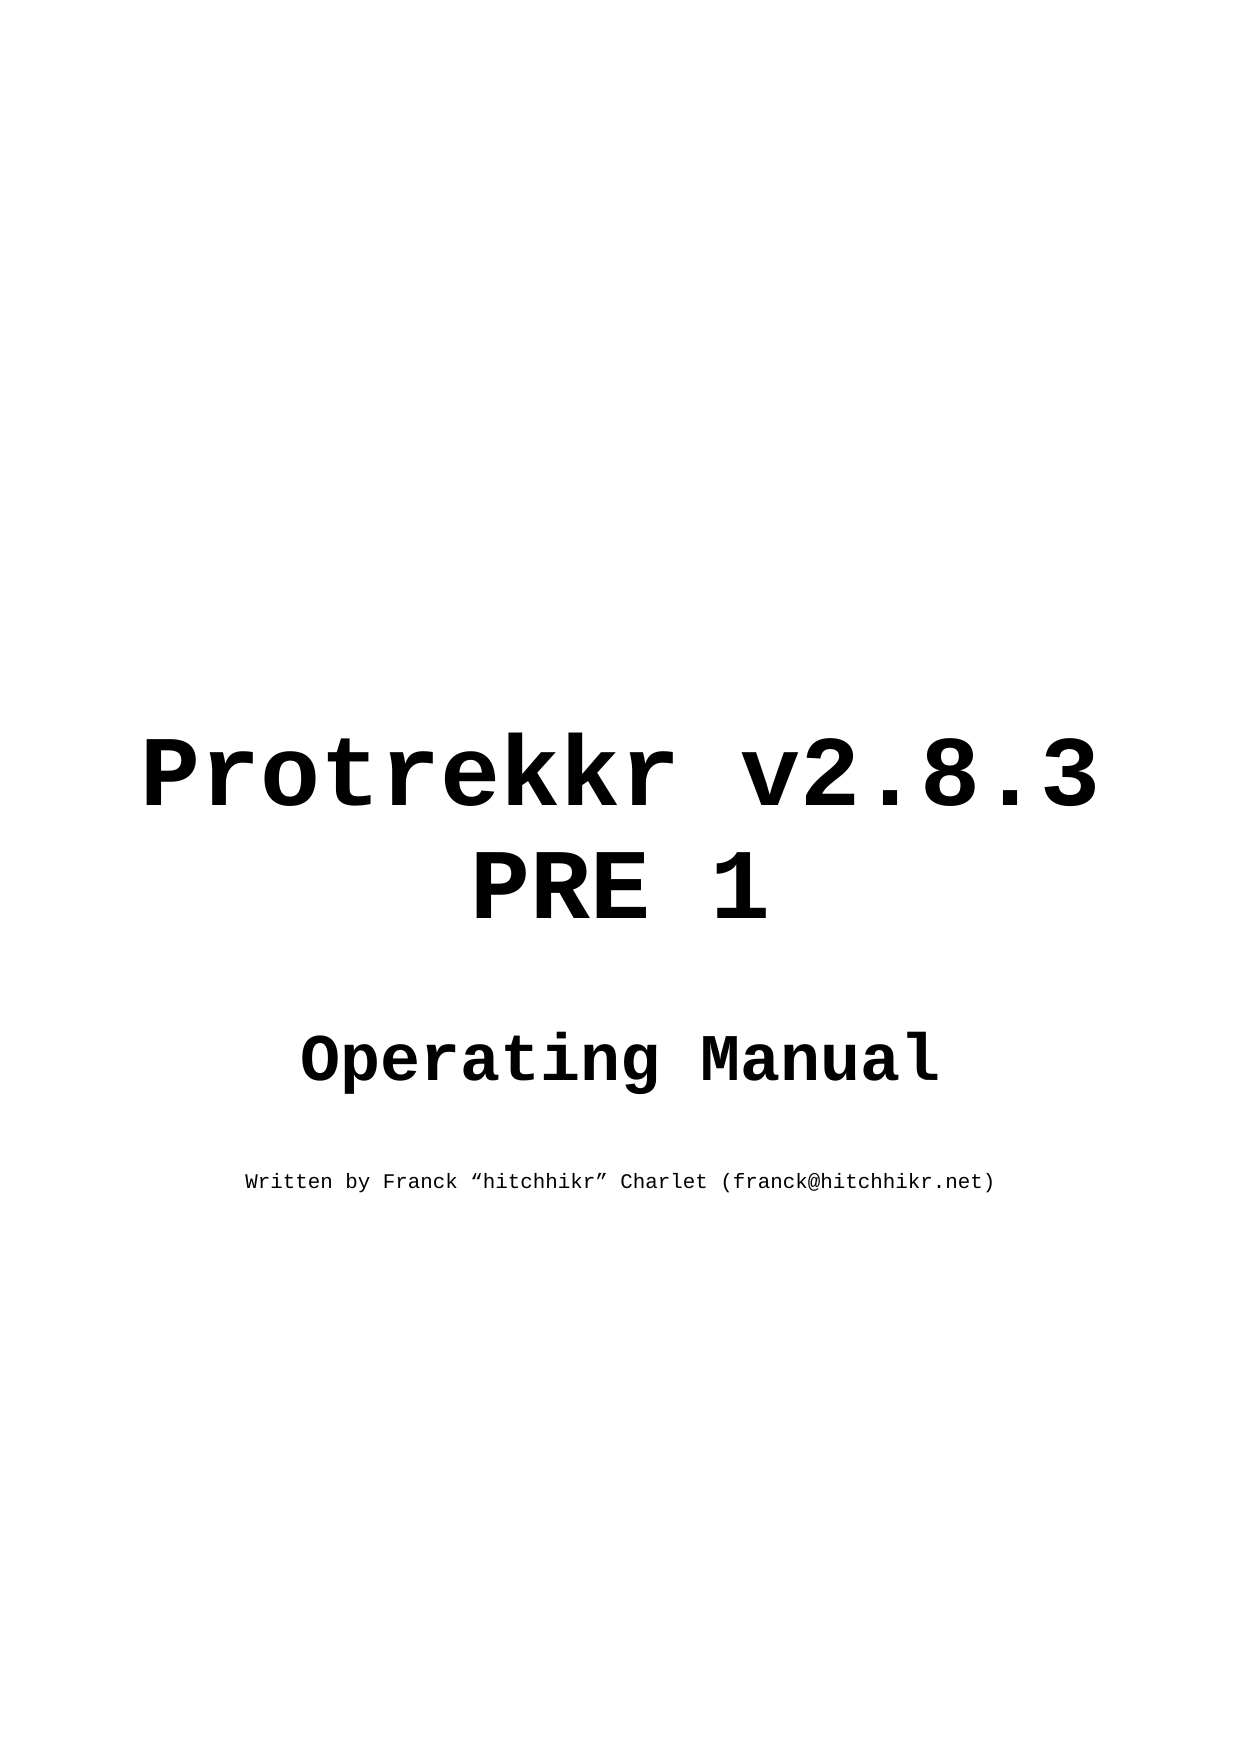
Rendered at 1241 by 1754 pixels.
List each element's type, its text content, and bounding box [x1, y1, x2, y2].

text Protrekkr v2.8.3 PRE 1 [118, 722, 1122, 949]
text Operating Manual [118, 1024, 1122, 1100]
text Written by Franck “hitchhikr” Charlet (franck@hitchhikr.net) [118, 1171, 1122, 1194]
